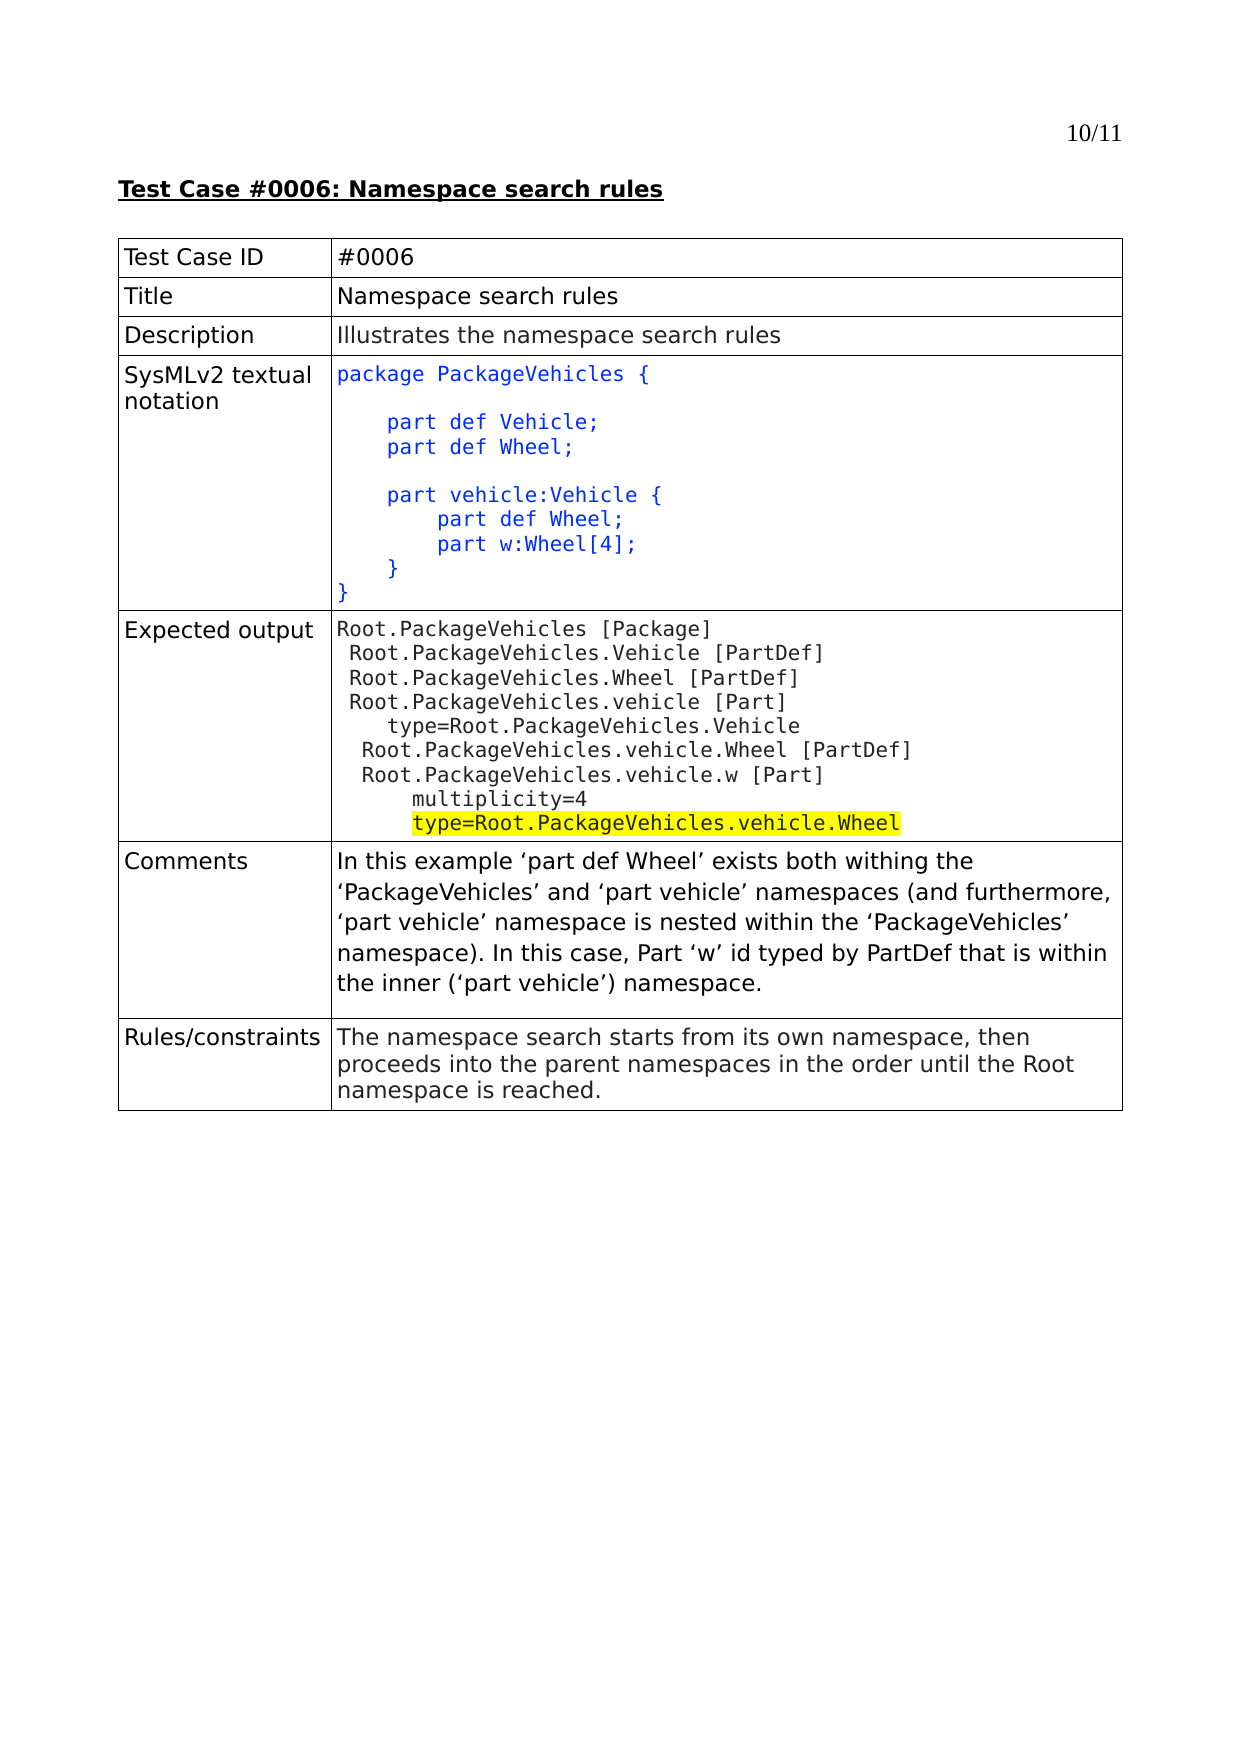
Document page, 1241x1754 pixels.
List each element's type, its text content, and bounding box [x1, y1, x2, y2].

table_header Test Case ID [119, 239, 331, 277]
table_cell SysMLv2 textual notation [119, 356, 331, 610]
table_cell Description [119, 317, 331, 355]
table_cell Illustrates the namespace search rules [332, 317, 1122, 355]
table_cell The namespace search starts from its own namespace, then proceeds into the parent namespaces in the order until the Root namespace is reached. [332, 1019, 1122, 1110]
table_cell Namespace search rules [332, 278, 1122, 316]
table_cell In this example ‘part def Wheel’ exists both withing the ‘PackageVehicles’ and ‘part vehicle’ namespaces (and furthermore, ‘part vehicle’ namespace is nested within the ‘PackageVehicles’ namespace). In this case, Part ‘w’ id typed by PartDef that is within the inner (‘part vehicle’) namespace. [332, 842, 1122, 1017]
table_cell Comments [119, 842, 331, 1017]
table_cell Expected output [119, 611, 331, 841]
table_cell Title [119, 278, 331, 316]
table_cell Root.PackageVehicles [Package] Root.PackageVehicles.Vehicle [PartDef] Root.PackageVehicles.Wheel [PartDef] Root.PackageVehicles.vehicle [Part] type=Root.PackageVehicles.Vehicle Root.PackageVehicles.vehicle.Wheel [PartDef] Root.PackageVehicles.vehicle.w [Part] multiplicity=4 type=Root.PackageVehicles.vehicle.Wheel [332, 611, 1122, 841]
text Test Case #0006: Namespace search rules [118, 176, 1122, 203]
table_header #0006 [332, 239, 1122, 277]
table_cell Rules/constraints [119, 1019, 331, 1110]
table_cell package PackageVehicles { part def Vehicle; part def Wheel; part vehicle:Vehicle { part def Wheel; part w:Wheel[4]; } } [332, 356, 1122, 610]
